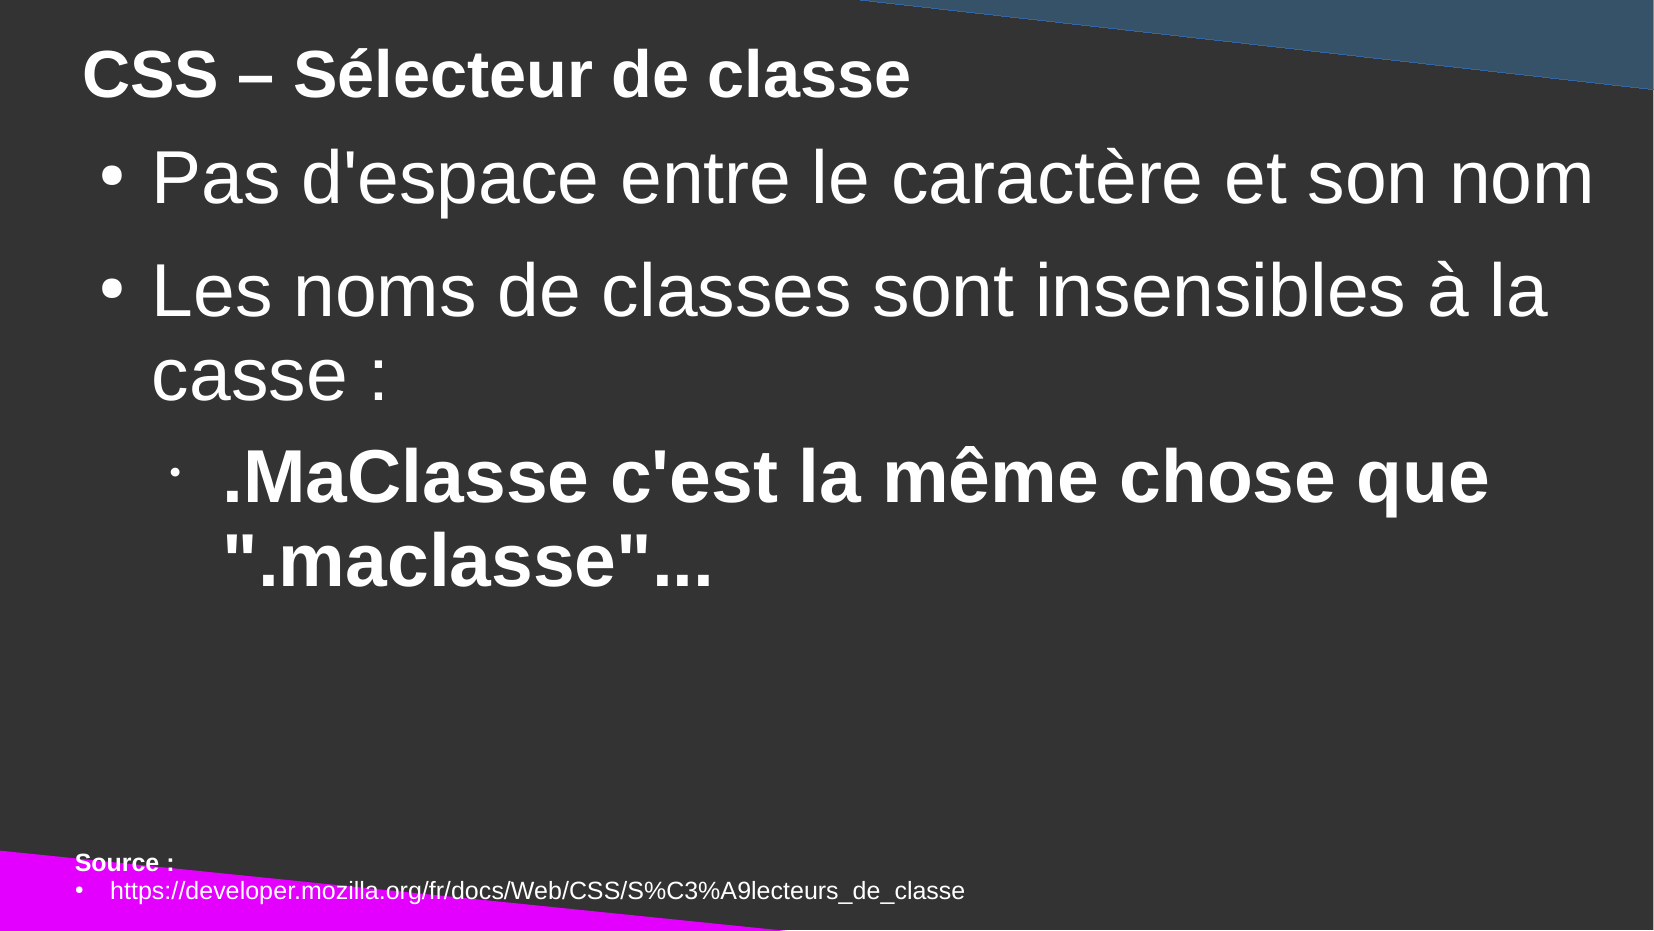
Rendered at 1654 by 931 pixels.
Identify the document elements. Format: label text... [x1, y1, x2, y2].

title CSS – Sélecteur de classe [82, 37, 1571, 114]
text_box Source : https://developer.mozilla.org/fr/docs/Web/CSS/S%C3%A9lecteurs_de_classe [60, 841, 1546, 913]
text_box [860, 0, 1654, 90]
text_box [0, 850, 788, 931]
list Pas d'espace entre le caractère et son nom Les noms de classes sont insensibles à la casse : .MaClasse c'est la même chose que ".maclasse"... [80, 135, 1605, 810]
